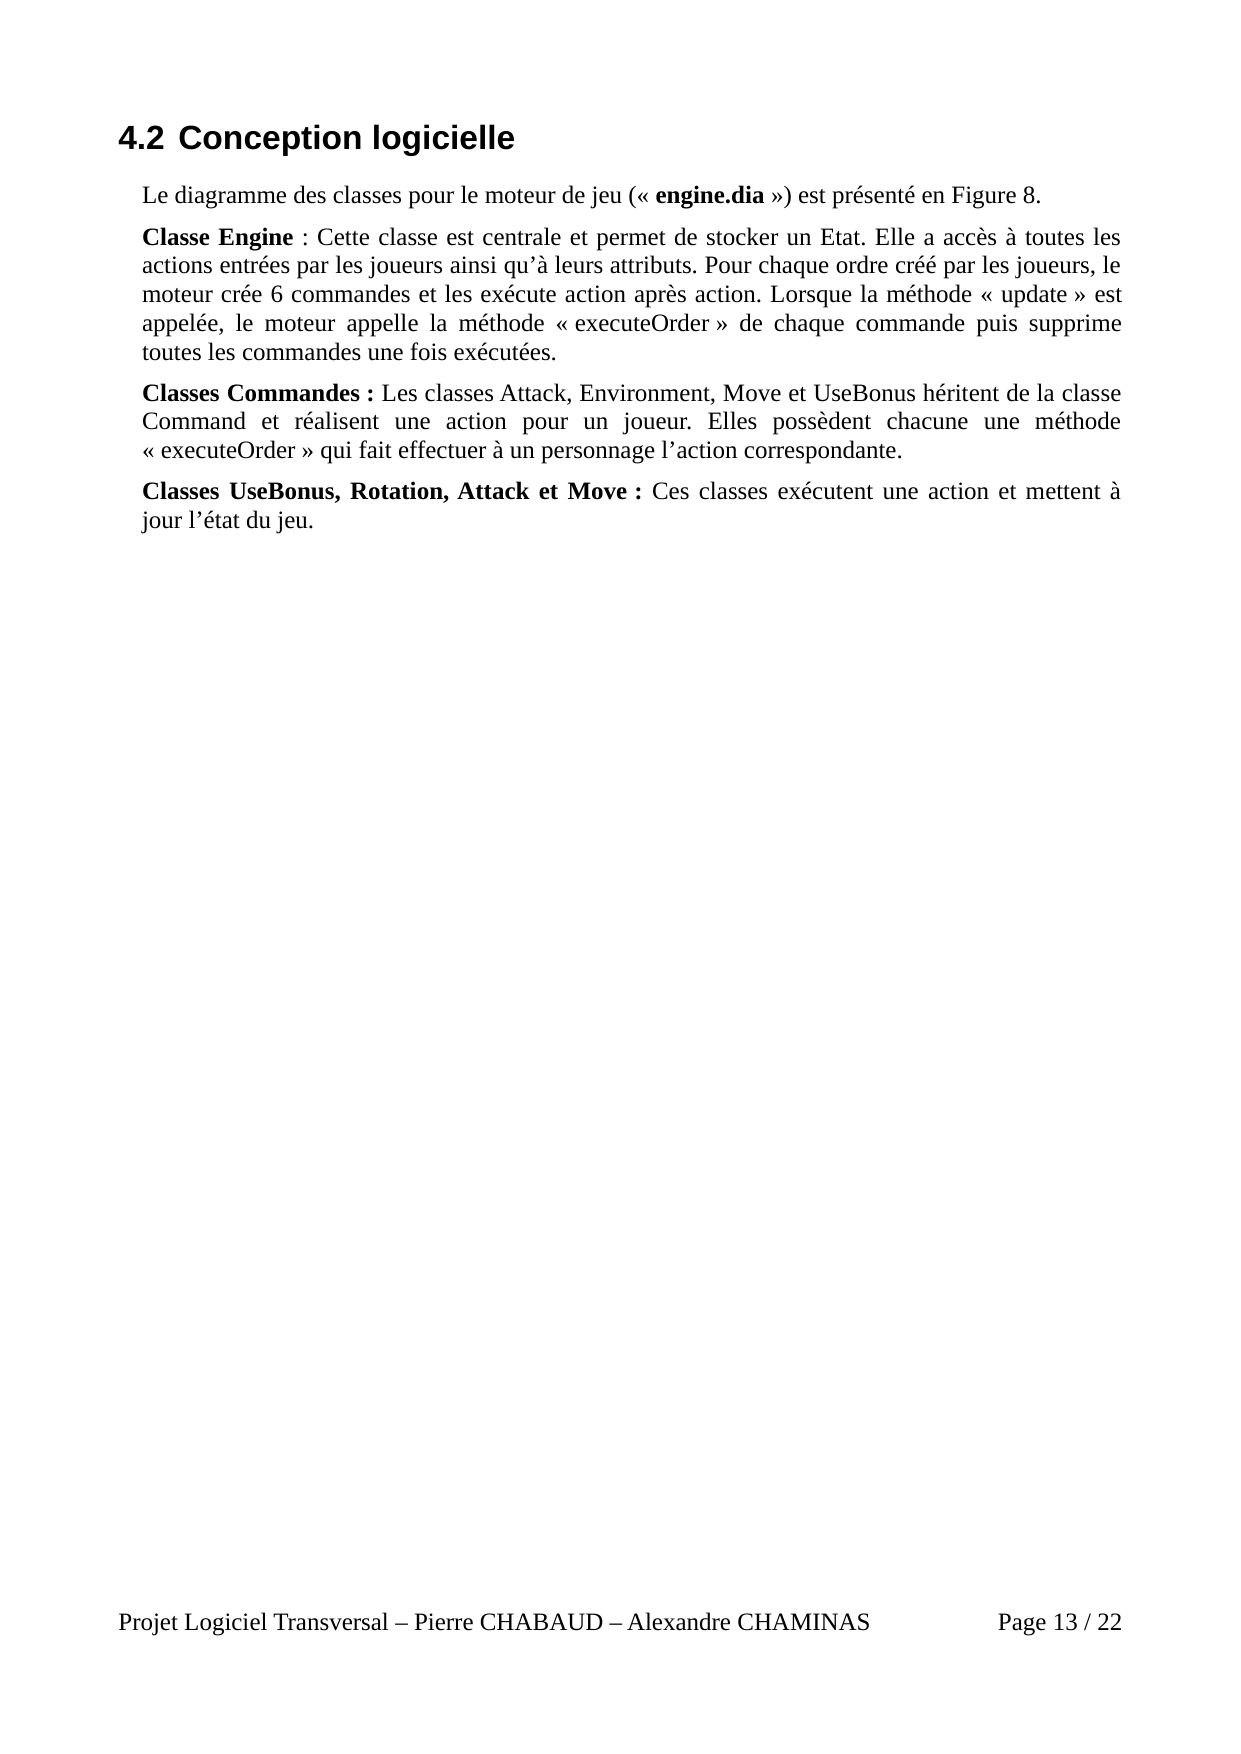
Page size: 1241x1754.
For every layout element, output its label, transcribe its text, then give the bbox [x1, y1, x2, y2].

subtitle Conception logicielle [118, 118, 1122, 157]
text Le diagramme des classes pour le moteur de jeu (« engine.dia ») est présenté en Figure 8. [142, 180, 1122, 209]
text Classe Engine : Cette classe est centrale et permet de stocker un Etat. Elle a accès à toutes les actions entrées par les joueurs ainsi qu’à leurs attributs. Pour chaque ordre créé par les joueurs, le moteur crée 6 commandes et les exécute action après action. Lorsque la méthode « update » est appelée, le moteur appelle la méthode « executeOrder » de chaque commande puis supprime toutes les commandes une fois exécutées. [142, 222, 1122, 365]
text Classes Commandes : Les classes Attack, Environment, Move et UseBonus héritent de la classe Command et réalisent une action pour un joueur. Elles possèdent chacune une méthode « executeOrder » qui fait effectuer à un personnage l’action correspondante. [142, 378, 1122, 464]
text Classes UseBonus, Rotation, Attack et Move : Ces classes exécutent une action et mettent à jour l’état du jeu. [142, 476, 1122, 534]
